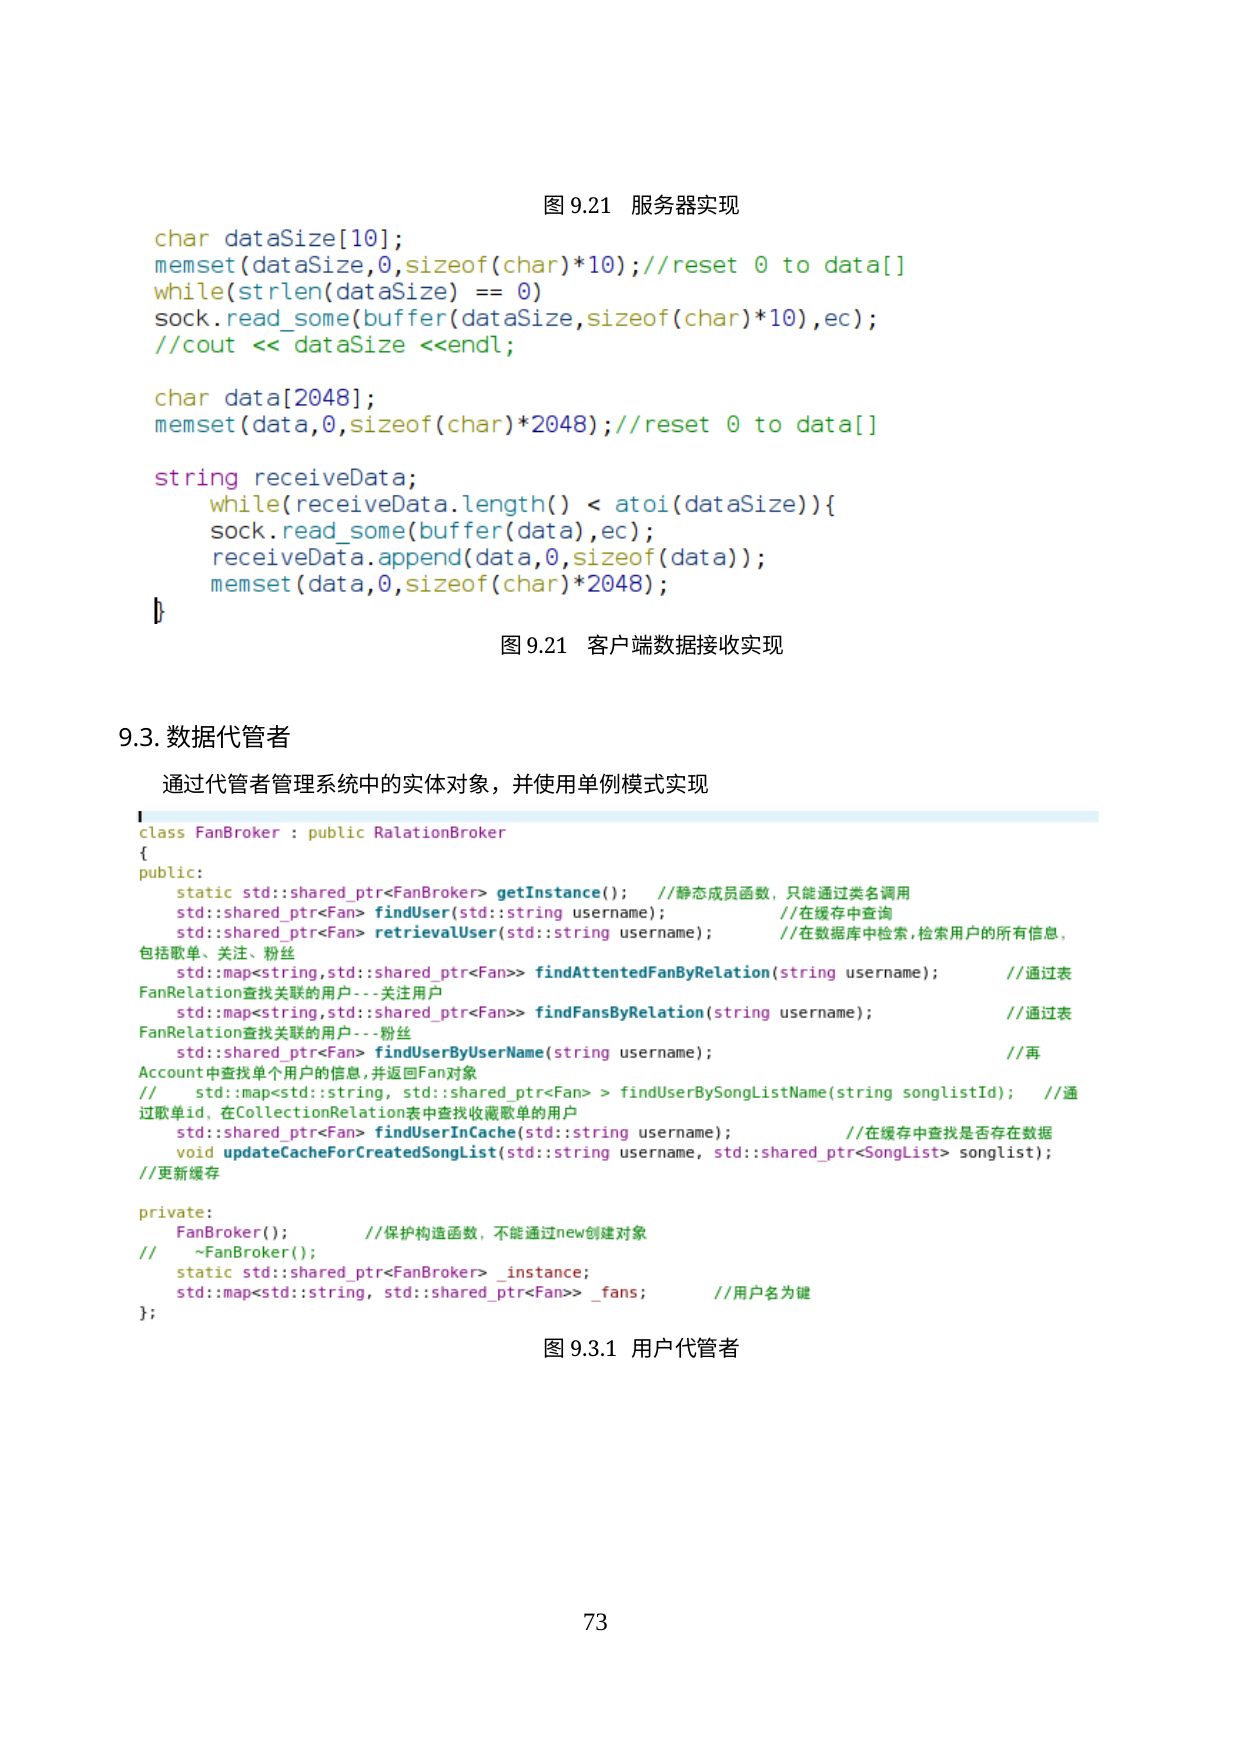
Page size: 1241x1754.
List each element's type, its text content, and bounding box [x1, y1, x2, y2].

subtitle 数据代管者 [118, 717, 1122, 754]
text 图9.21 客户端数据接收实现 [118, 628, 1122, 659]
picture [136, 811, 1099, 1325]
picture [131, 225, 958, 624]
text 图9.21 服务器实现 [118, 188, 1122, 219]
text 通过代管者管理系统中的实体对象，并使用单例模式实现 [118, 767, 1122, 799]
text 图9.3.1 用户代管者 [118, 1325, 1122, 1363]
